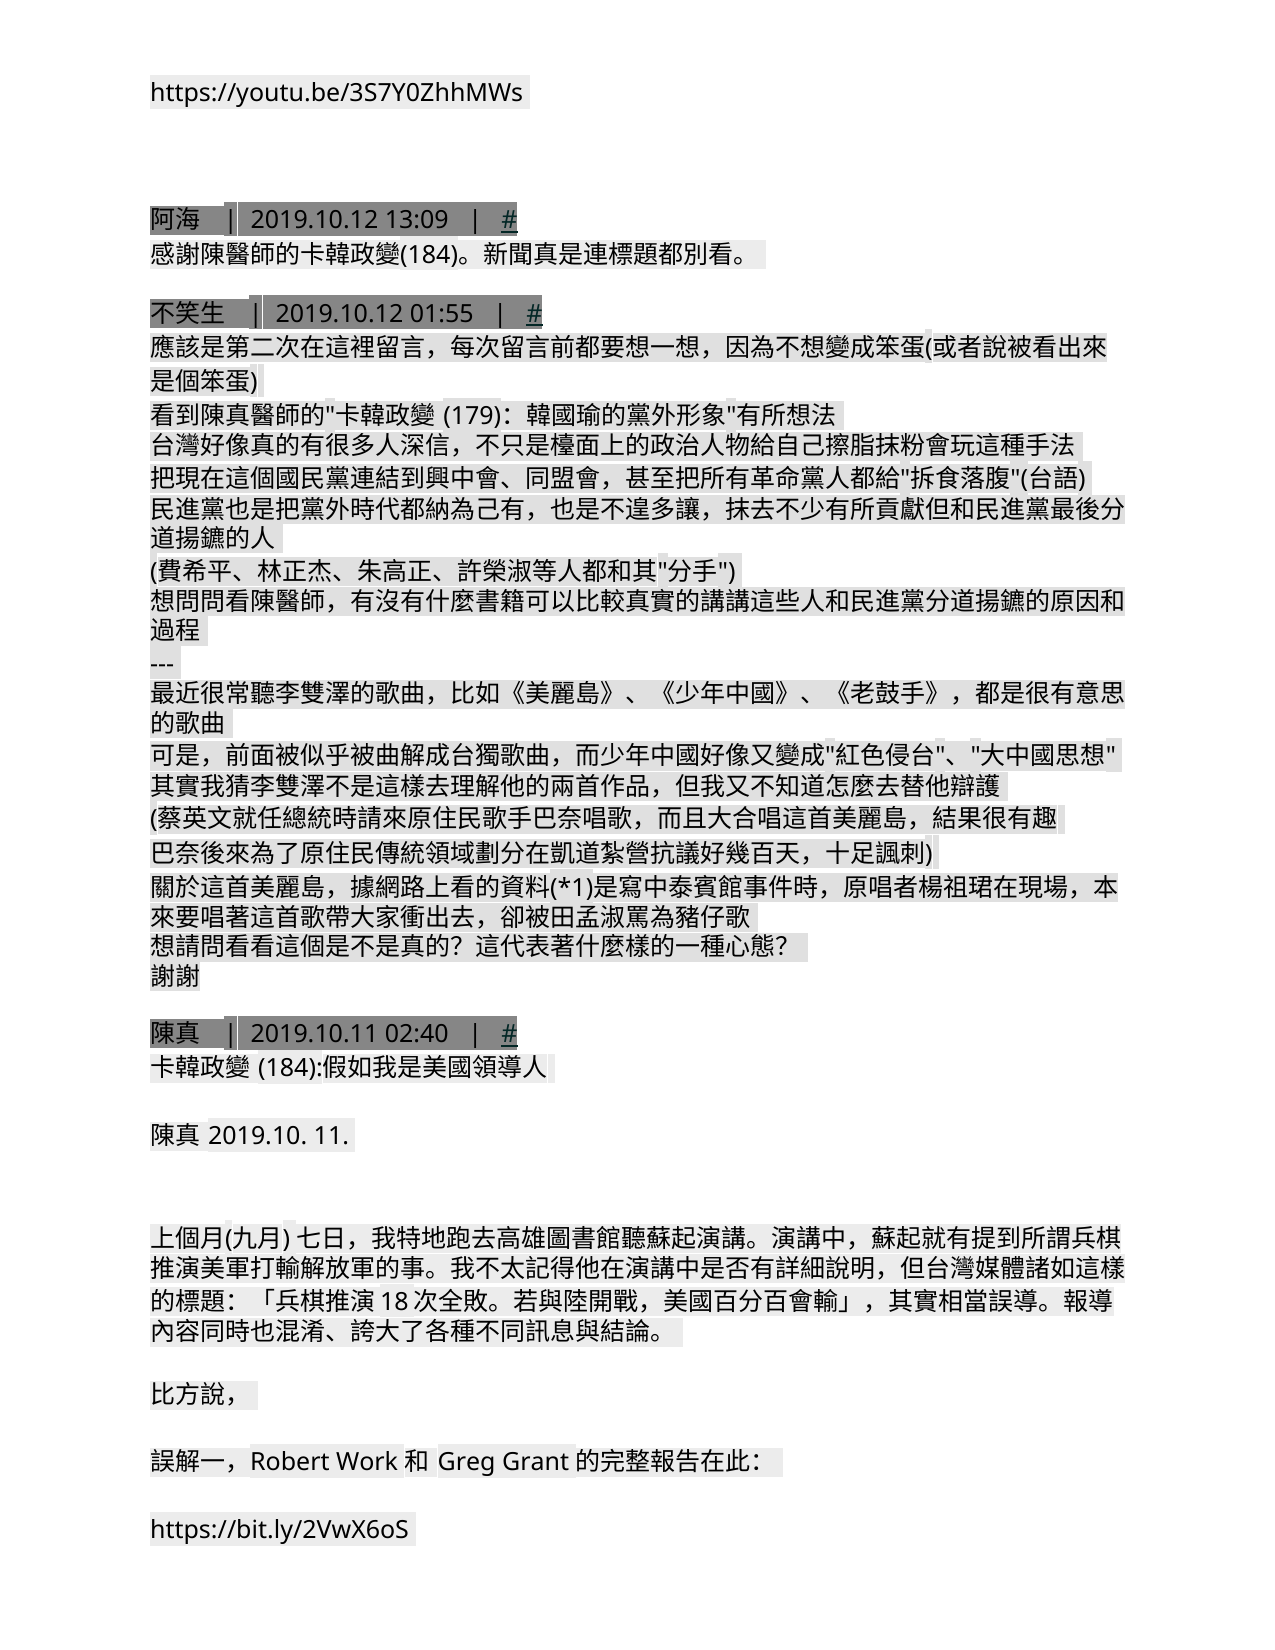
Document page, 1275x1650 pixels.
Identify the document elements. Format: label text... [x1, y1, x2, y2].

text 阿海 | 2019.10.12 13:09 | # [150, 202, 1125, 236]
text 不笑生 | 2019.10.12 01:55 | # [150, 295, 1125, 329]
text 應該是第二次在這裡留言，每次留言前都要想一想，因為不想變成笨蛋(或者說被看出來是個笨蛋) 看到陳真醫師的"卡韓政變 (179)：韓國瑜的黨外形象"有所想法 台灣好像真的有很多人深信，不只是檯面上的政治人物給自己擦脂抹粉會玩這種手法 把現在這個國民黨連結到興中會、同盟會，甚至把所有革命黨人都給"拆食落腹"(台語) 民進黨也是把黨外時代都納為己有，也是不遑多讓，抹去不少有所貢獻但和民進黨最後分道揚鑣的人 (費希平、林正杰、朱高正、許榮淑等人都和其"分手") 想問問看陳醫師，有沒有什麼書籍可以比較真實的講講這些人和民進黨分道揚鑣的原因和過程 --- 最近很常聽李雙澤的歌曲，比如《美麗島》、《少年中國》、《老鼓手》，都是很有意思的歌曲 可是，前面被似乎被曲解成台獨歌曲，而少年中國好像又變成"紅色侵台"、"大中國思想" 其實我猜李雙澤不是這樣去理解他的兩首作品，但我又不知道怎麼去替他辯護 (蔡英文就任總統時請來原住民歌手巴奈唱歌，而且大合唱這首美麗島，結果很有趣 巴奈後來為了原住民傳統領域劃分在凱道紮營抗議好幾百天，十足諷刺) 關於這首美麗島，據網路上看的資料(*1)是寫中泰賓館事件時，原唱者楊祖珺在現場，本來要唱著這首歌帶大家衝出去，卻被田孟淑罵為豬仔歌 想請問看看這個是不是真的？這代表著什麼樣的一種心態？ 謝謝 [150, 329, 1125, 991]
text https://youtu.be/3S7Y0ZhhMWs [150, 75, 1125, 177]
text 感謝陳醫師的卡韓政變(184)。新聞真是連標題都別看。 [150, 236, 1125, 270]
text 卡韓政變 (184):假如我是美國領導人 陳真 2019.10. 11. 上個月(九月) 七日，我特地跑去高雄圖書館聽蘇起演講。演講中，蘇起就有提到所謂兵棋推演美軍打輸解放軍的事。我不太記得他在演講中是否有詳細說明，但台灣媒體諸如這樣的標題：「兵棋推演18次全敗。若與陸開戰，美國百分百會輸」，其實相當誤導。報導內容同時也混淆、誇大了各種不同訊息與結論。 比方說， 誤解一，Robert Work 和 Greg Grant 的完整報告在此： https://bit.ly/2VwX6oS [150, 1050, 1125, 1546]
text 陳真 | 2019.10.11 02:40 | # [150, 1016, 1125, 1050]
